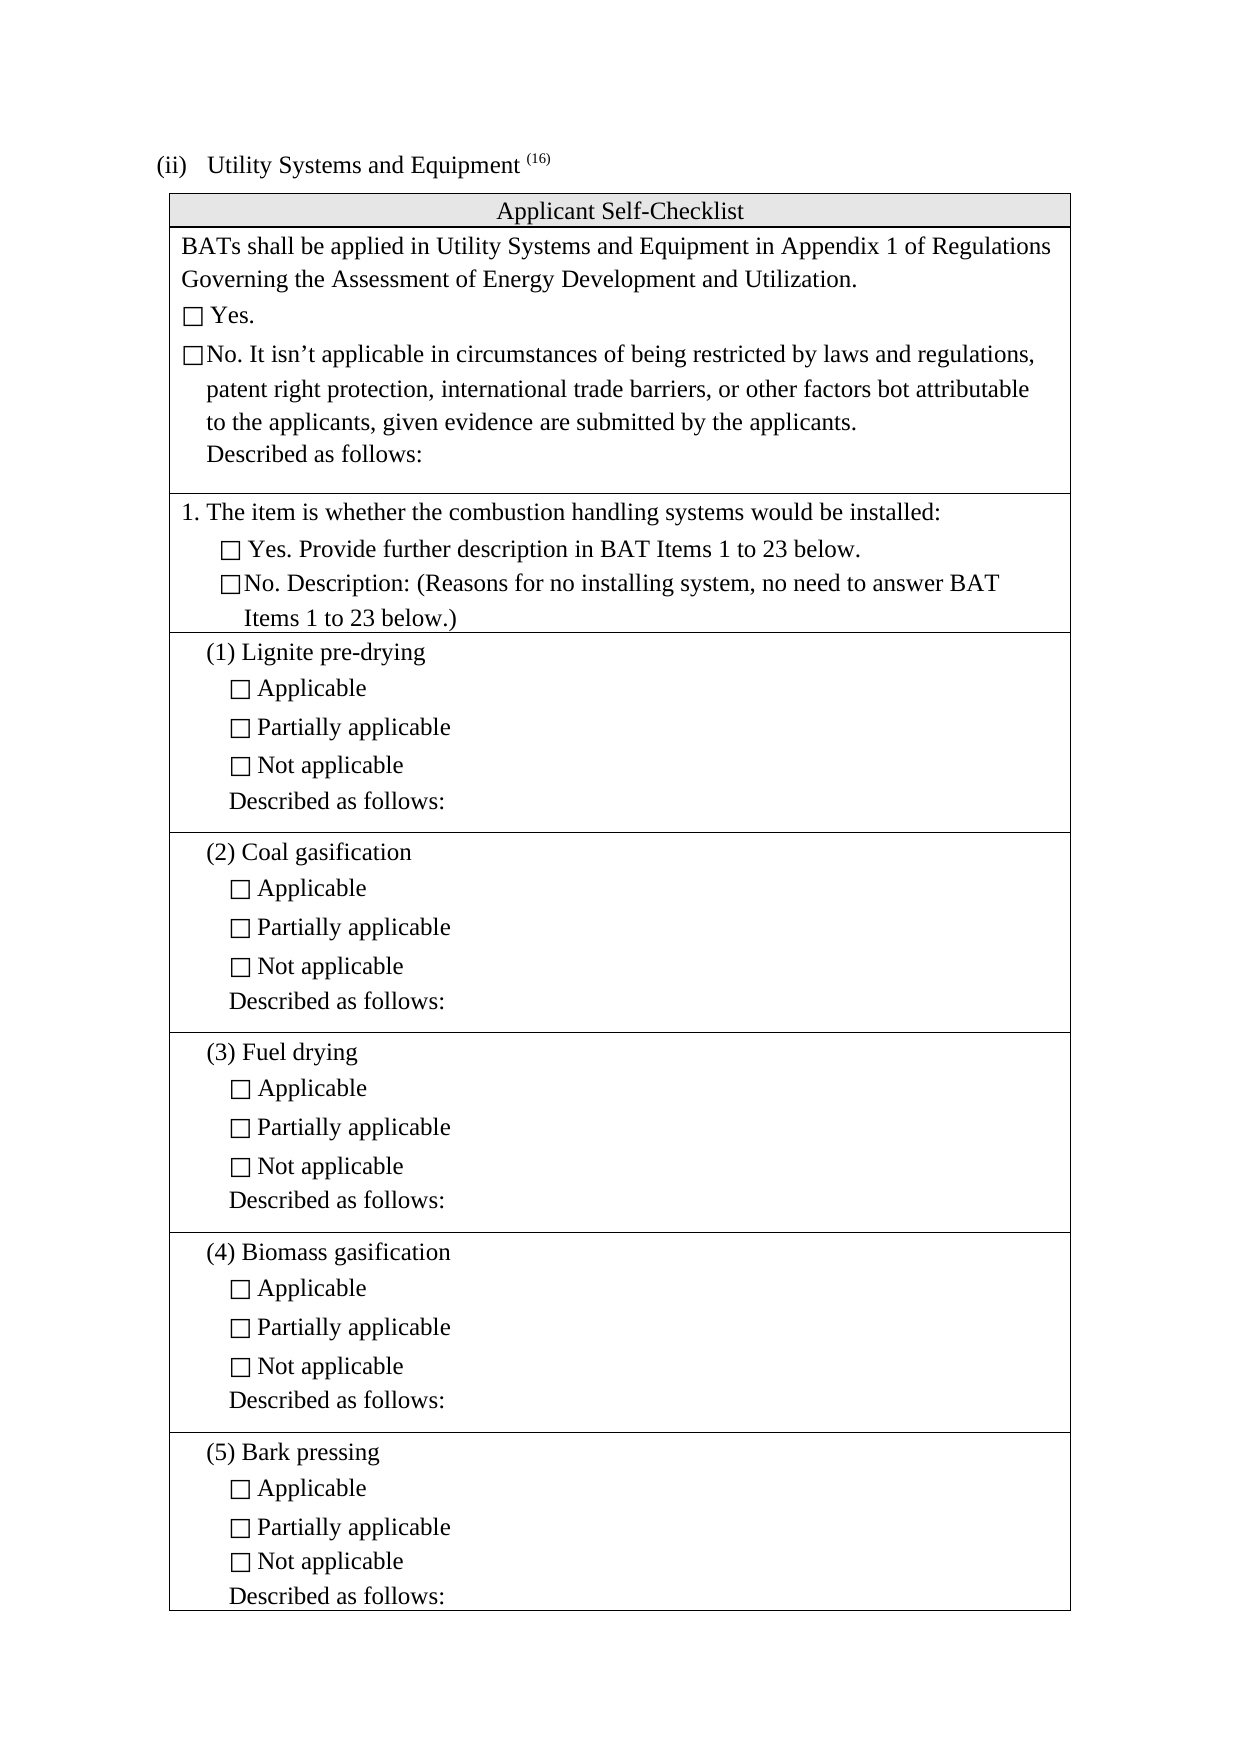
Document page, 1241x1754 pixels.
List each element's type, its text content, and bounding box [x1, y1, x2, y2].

list Utility Systems and Equipment (16) [156, 150, 1117, 178]
table_cell Bark pressing Applicable Partially applicable Not applicable Described as follows: [170, 1433, 1070, 1610]
table_cell Lignite pre-drying Applicable Partially applicable Not applicable Described as follows: [170, 633, 1070, 832]
table_cell Biomass gasification Applicable Partially applicable Not applicable Described as follows: [170, 1233, 1070, 1432]
table_cell Coal gasification Applicable Partially applicable Not applicable Described as follows: [170, 833, 1070, 1032]
table_cell Fuel drying Applicable Partially applicable Not applicable Described as follows: [170, 1033, 1070, 1232]
table_cell BATs shall be applied in Utility Systems and Equipment in Appendix 1 of Regulations Governing the Assessment of Energy Development and Utilization. Yes. No. It isn’t applicable in circumstances of being restricted by laws and regulations, patent right protection, international trade barriers, or other factors bot attributable to the applicants, given evidence are submitted by the applicants. Described as follows: [170, 228, 1070, 493]
table_header Applicant Self-Checklist [170, 194, 1070, 226]
table_cell The item is whether the combustion handling systems would be installed: Yes. Provide further description in BAT Items 1 to 23 below. No. Description: (Reasons for no installing system, no need to answer BAT Items 1 to 23 below.) [170, 494, 1070, 632]
